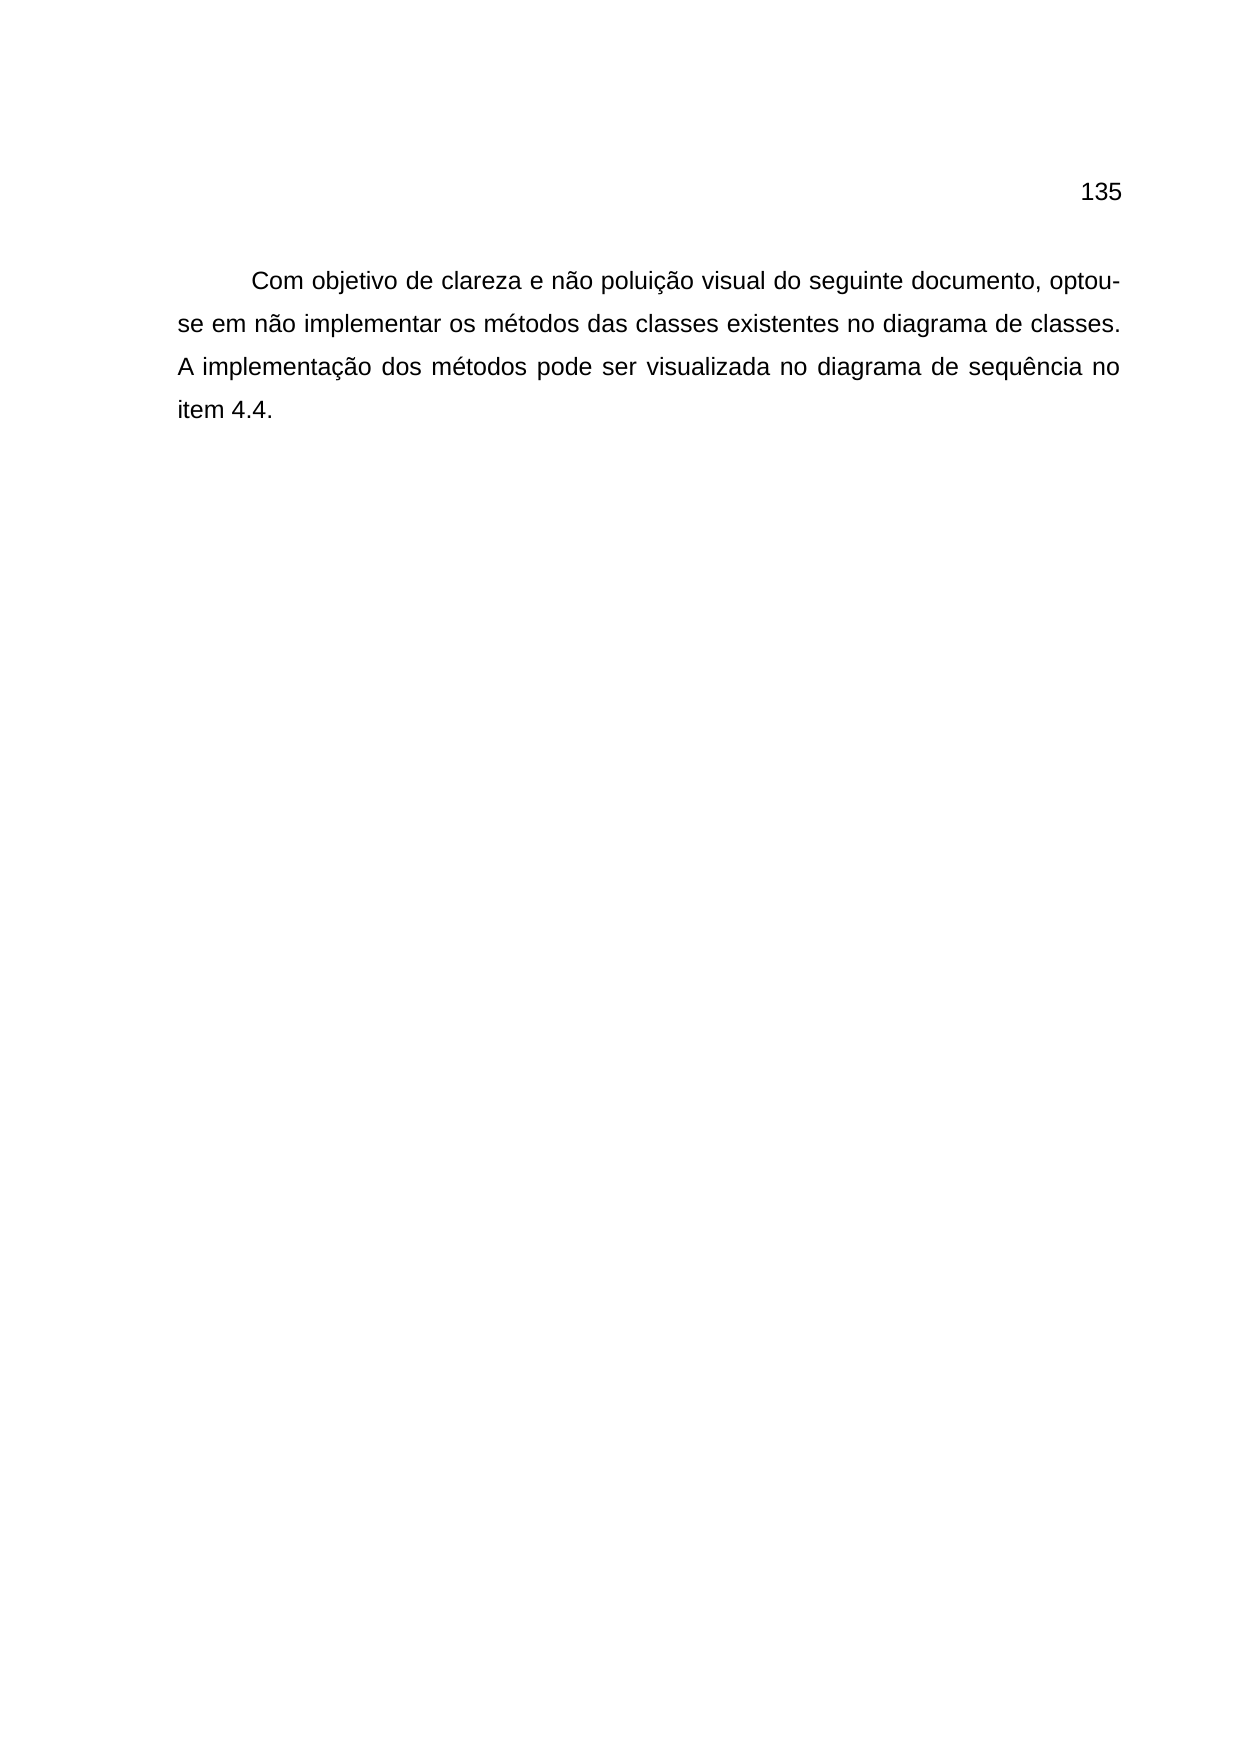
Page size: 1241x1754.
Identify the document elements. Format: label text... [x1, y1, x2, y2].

text Com objetivo de clareza e não poluição visual do seguinte documento, optou-se em não implementar os métodos das classes existentes no diagrama de classes. A implementação dos métodos pode ser visualizada no diagrama de sequência no item 4.4. [177, 266, 1122, 424]
